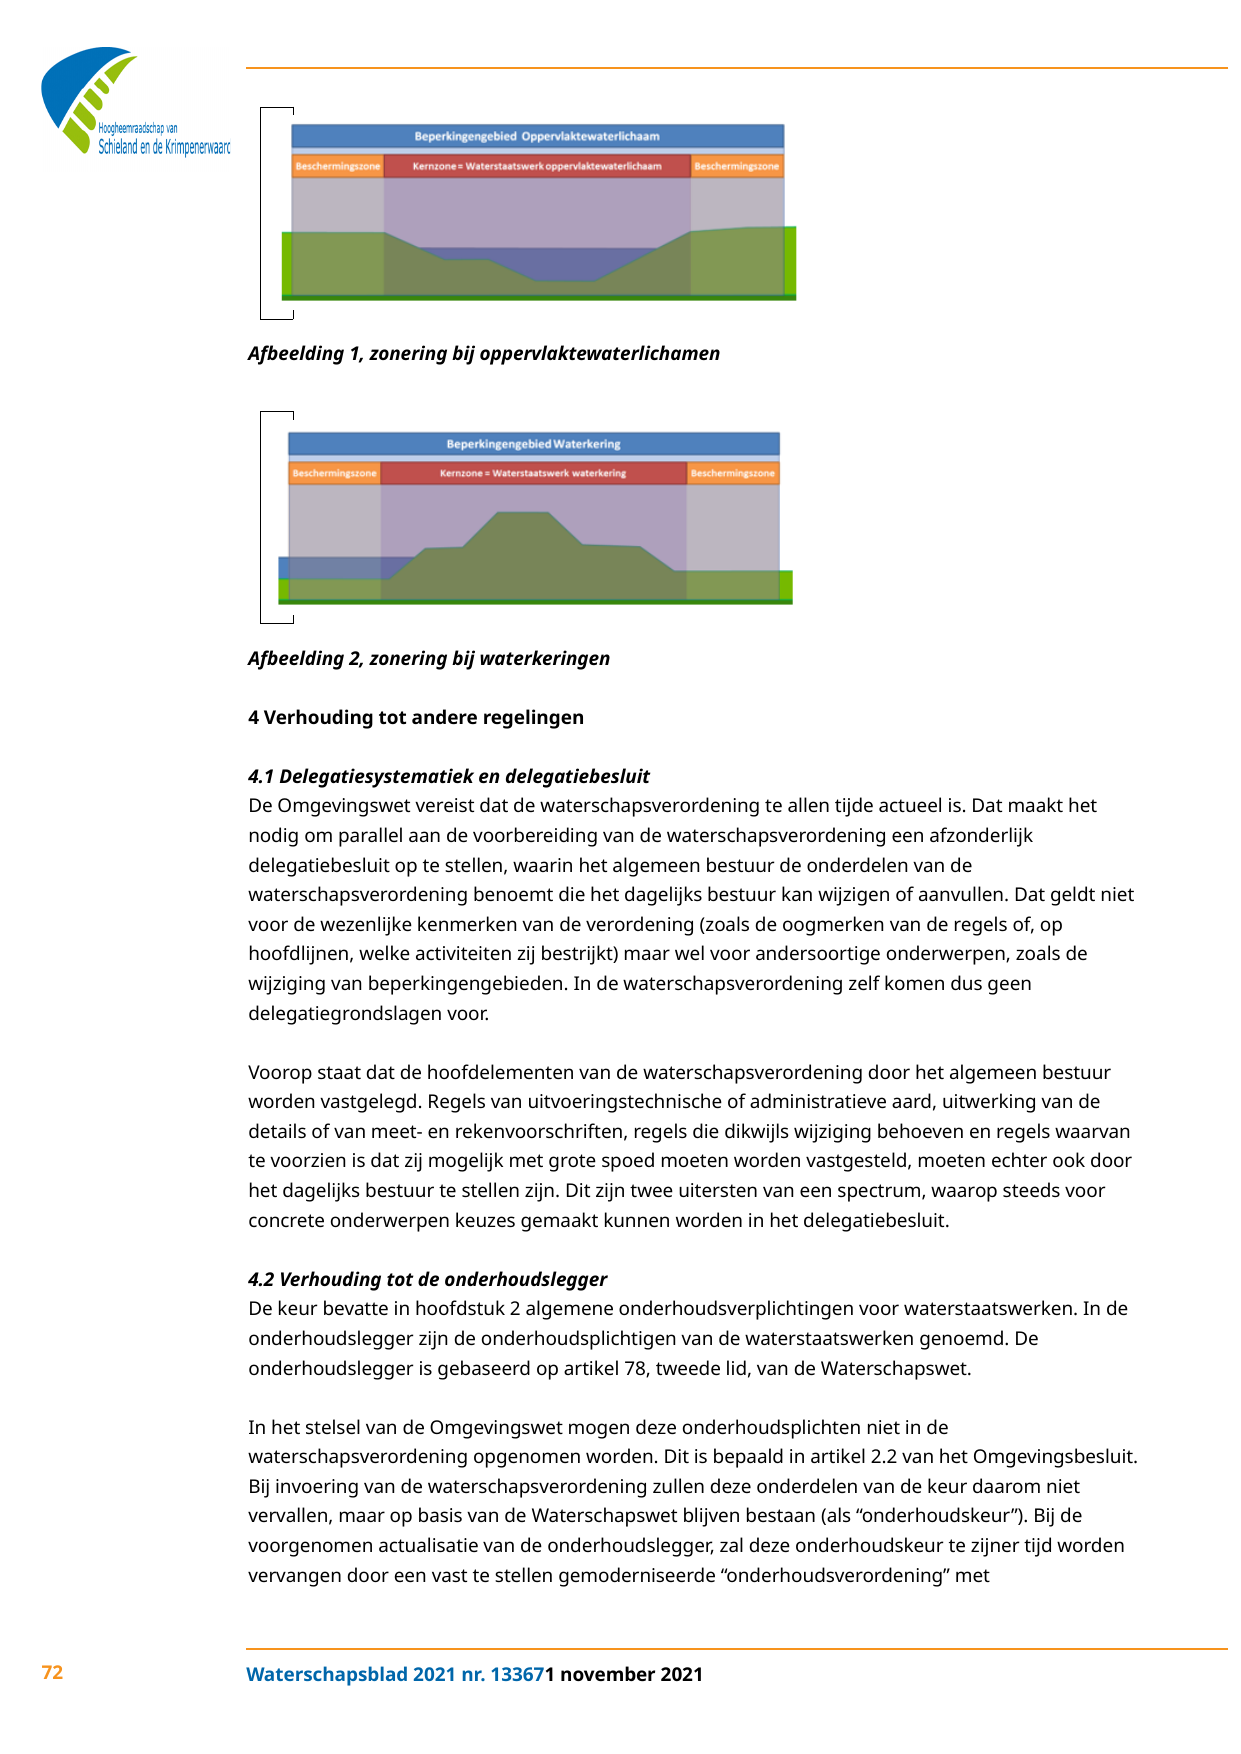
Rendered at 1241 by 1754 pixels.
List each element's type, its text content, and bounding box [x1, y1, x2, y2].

picture [268, 420, 801, 615]
text Afbeelding 1, zonering bij oppervlaktewaterlichamen [248, 340, 1152, 366]
text Voorop staat dat de hoofdelementen van de waterschapsverordening door het algemeen bestuur worden vastgelegd. Regels van uitvoeringstechnische of administratieve aard, uitwerking van de details of van meet- en rekenvoorschriften, regels die dikwijls wijziging behoeven en regels waarvan te voorzien is dat zij mogelijk met grote spoed moeten worden vastgesteld, moeten echter ook door het dagelijks bestuur te stellen zijn. Dit zijn twee uitersten van een spectrum, waarop steeds voor concrete onderwerpen keuzes gemaakt kunnen worden in het delegatiebesluit. [248, 1059, 1152, 1233]
text 4 Verhouding tot andere regelingen [248, 704, 1152, 730]
text In het stelsel van de Omgevingswet mogen deze onderhoudsplichten niet in de waterschapsverordening opgenomen worden. Dit is bepaald in artikel 2.2 van het Omgevingsbesluit. Bij invoering van de waterschapsverordening zullen deze onderdelen van de keur daarom niet vervallen, maar op basis van de Waterschapswet blijven bestaan (als “onderhoudskeur”). Bij de voorgenomen actualisatie van de onderhoudslegger, zal deze onderhoudskeur te zijner tijd worden vervangen door een vast te stellen gemoderniseerde “onderhoudsverordening” met [248, 1414, 1152, 1588]
text De keur bevatte in hoofdstuk 2 algemene onderhoudsverplichtingen voor waterstaatswerken. In de onderhoudslegger zijn de onderhoudsplichtigen van de waterstaatswerken genoemd. De onderhoudslegger is gebaseerd op artikel 78, tweede lid, van de Waterschapswet. [248, 1296, 1152, 1381]
picture [41, 47, 231, 172]
text Afbeelding 2, zonering bij waterkeringen [248, 645, 1152, 671]
text 4.2 Verhouding tot de onderhoudslegger [248, 1266, 1152, 1292]
text 4.1 Delegatiesystematiek en delegatiebesluit [248, 763, 1152, 789]
picture [268, 115, 801, 310]
text De Omgevingswet vereist dat de waterschapsverordening te allen tijde actueel is. Dat maakt het nodig om parallel aan de voorbereiding van de waterschapsverordening een afzonderlijk delegatiebesluit op te stellen, waarin het algemeen bestuur de onderdelen van de waterschapsverordening benoemt die het dagelijks bestuur kan wijzigen of aanvullen. Dat geldt niet voor de wezenlijke kenmerken van de verordening (zoals de oogmerken van de regels of, op hoofdlijnen, welke activiteiten zij bestrijkt) maar wel voor andersoortige onderwerpen, zoals de wijziging van beperkingengebieden. In de waterschapsverordening zelf komen dus geen delegatiegrondslagen voor. [248, 793, 1152, 1026]
